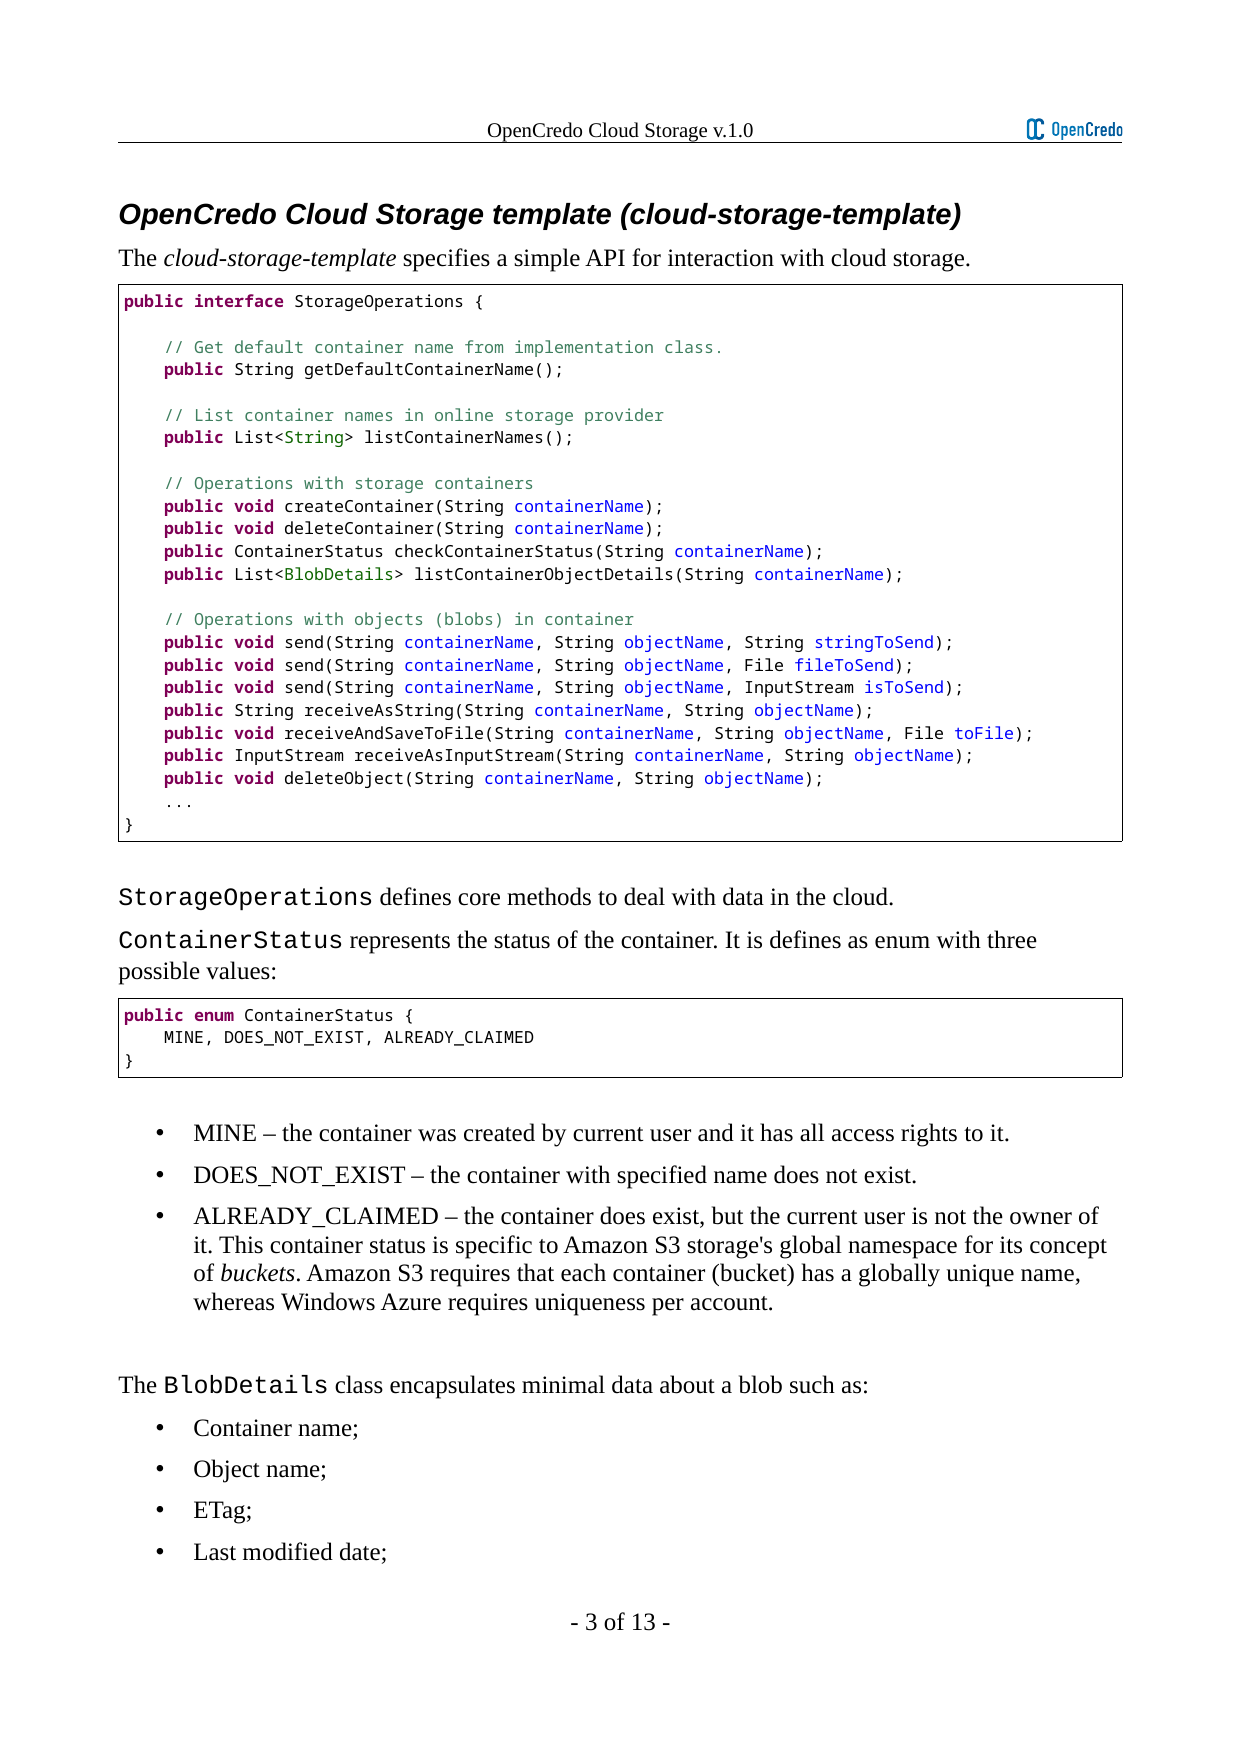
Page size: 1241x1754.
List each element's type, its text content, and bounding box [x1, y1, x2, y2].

table_header public enum ContainerStatus { MINE, DOES_NOT_EXIST, ALREADY_CLAIMED } [119, 999, 1122, 1077]
list Object name; [156, 1454, 1122, 1483]
list ETag; [156, 1496, 1122, 1524]
text The BlobDetails class encapsulates minimal data about a blob such as: [118, 1370, 1122, 1401]
list Container name; [156, 1413, 1122, 1442]
text ContainerStatus represents the status of the container. It is defines as enum with three possible values: [118, 925, 1122, 985]
subtitle OpenCredo Cloud Storage template (cloud-storage-template) [118, 197, 1122, 230]
list MINE – the container was created by current user and it has all access rights to it. [156, 1118, 1122, 1147]
text StorageOperations defines core methods to deal with data in the cloud. [118, 882, 1122, 913]
list DOES_NOT_EXIST – the container with specified name does not exist. [156, 1160, 1122, 1188]
picture [1026, 118, 1123, 140]
table_header public interface StorageOperations { // Get default container name from implementation class. public String getDefaultContainerName(); // List container names in online storage provider public List<String> listContainerNames(); // Operations with storage containers public void createContainer(String containerName); public void deleteContainer(String containerName); public ContainerStatus checkContainerStatus(String containerName); public List<BlobDetails> listContainerObjectDetails(String containerName); // Operations with objects (blobs) in container public void send(String containerName, String objectName, String stringToSend); public void send(String containerName, String objectName, File fileToSend); public void send(String containerName, String objectName, InputStream isToSend); public String receiveAsString(String containerName, String objectName); public void receiveAndSaveToFile(String containerName, String objectName, File toFile); public InputStream receiveAsInputStream(String containerName, String objectName); public void deleteObject(String containerName, String objectName); ... } [119, 285, 1122, 841]
list Last modified date; [156, 1537, 1122, 1566]
list ALREADY_CLAIMED – the container does exist, but the current user is not the owner of it. This container status is specific to Amazon S3 storage's global namespace for its concept of buckets. Amazon S3 requires that each container (bucket) has a globally unique name, whereas Windows Azure requires uniqueness per account. [156, 1201, 1122, 1316]
text The cloud-storage-template specifies a simple API for interaction with cloud storage. [118, 243, 1122, 272]
